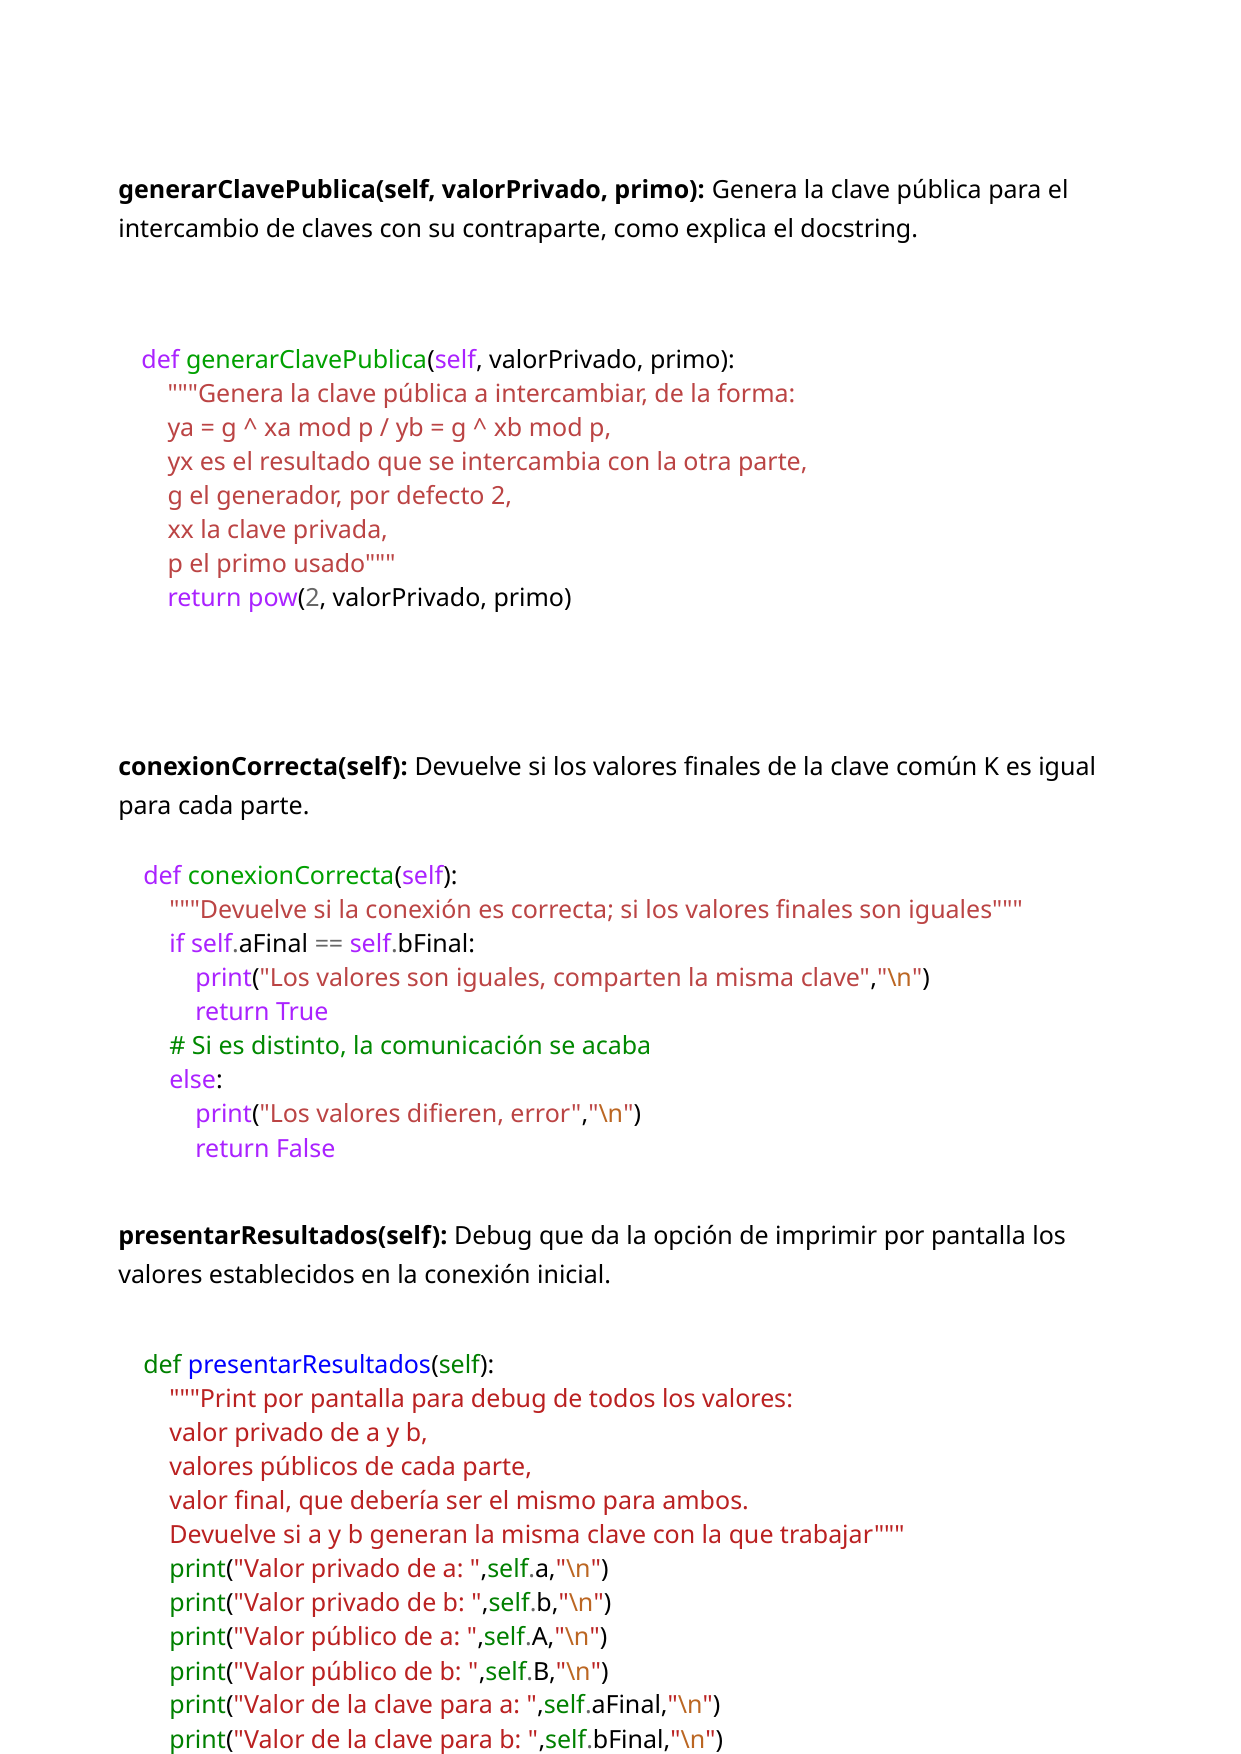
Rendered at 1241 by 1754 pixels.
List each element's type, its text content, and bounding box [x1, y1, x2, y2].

text conexionCorrecta(self): Devuelve si los valores finales de la clave común K es igual para cada parte. [118, 748, 1122, 822]
text generarClavePublica(self, valorPrivado, primo): Genera la clave pública para el intercambio de claves con su contraparte, como explica el docstring. [118, 172, 1122, 245]
text presentarResultados(self): Debug que da la opción de imprimir por pantalla los valores establecidos en la conexión inicial. [118, 1218, 1122, 1291]
